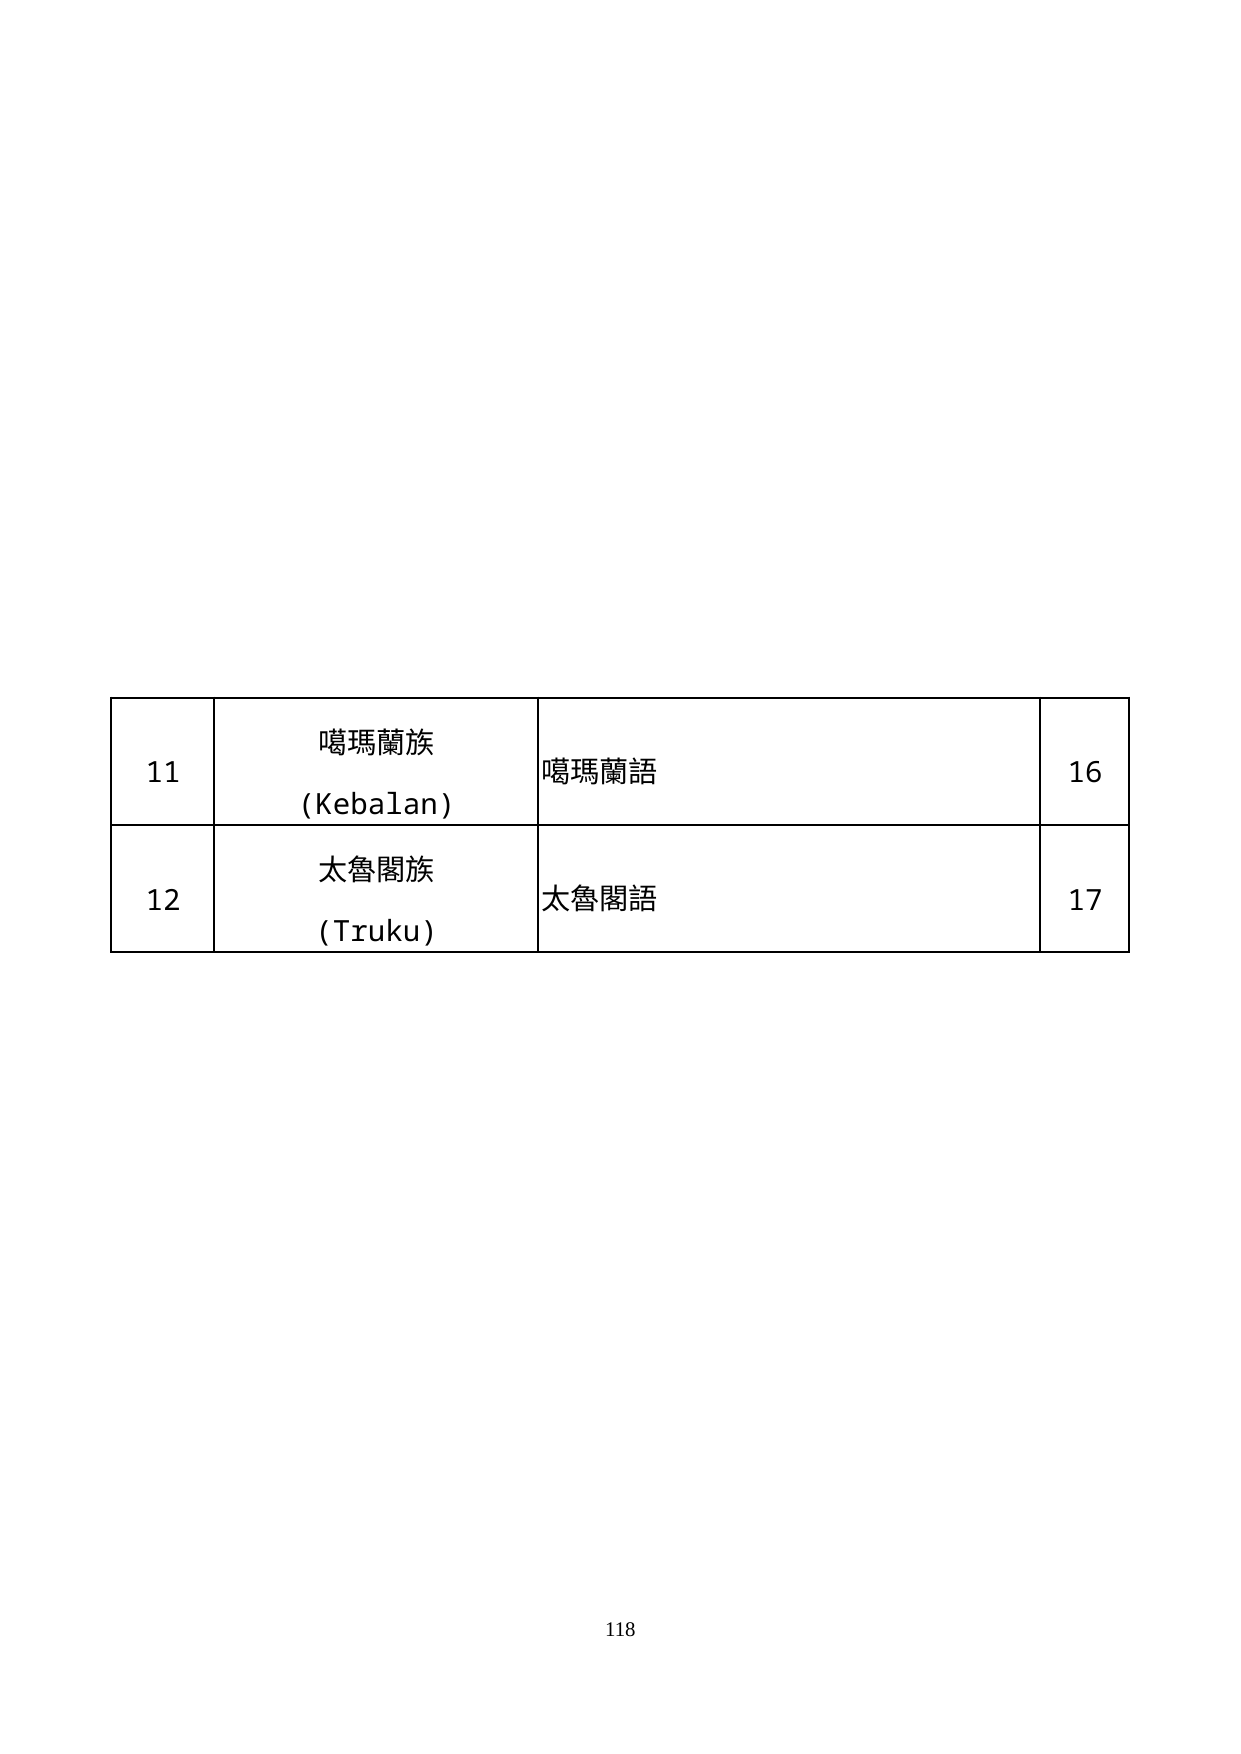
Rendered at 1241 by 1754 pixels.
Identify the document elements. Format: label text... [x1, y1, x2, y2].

table_cell 噶瑪蘭族 (Kebalan) [215, 699, 537, 824]
table_cell 噶瑪蘭語 [539, 699, 1039, 824]
table_cell 太魯閣語 [539, 826, 1039, 951]
table_cell 17 [1041, 826, 1128, 951]
table_cell 16 [1041, 699, 1128, 824]
table_cell 太魯閣族 (Truku) [215, 826, 537, 951]
table_cell 11 [112, 699, 213, 824]
table_cell 12 [112, 826, 213, 951]
